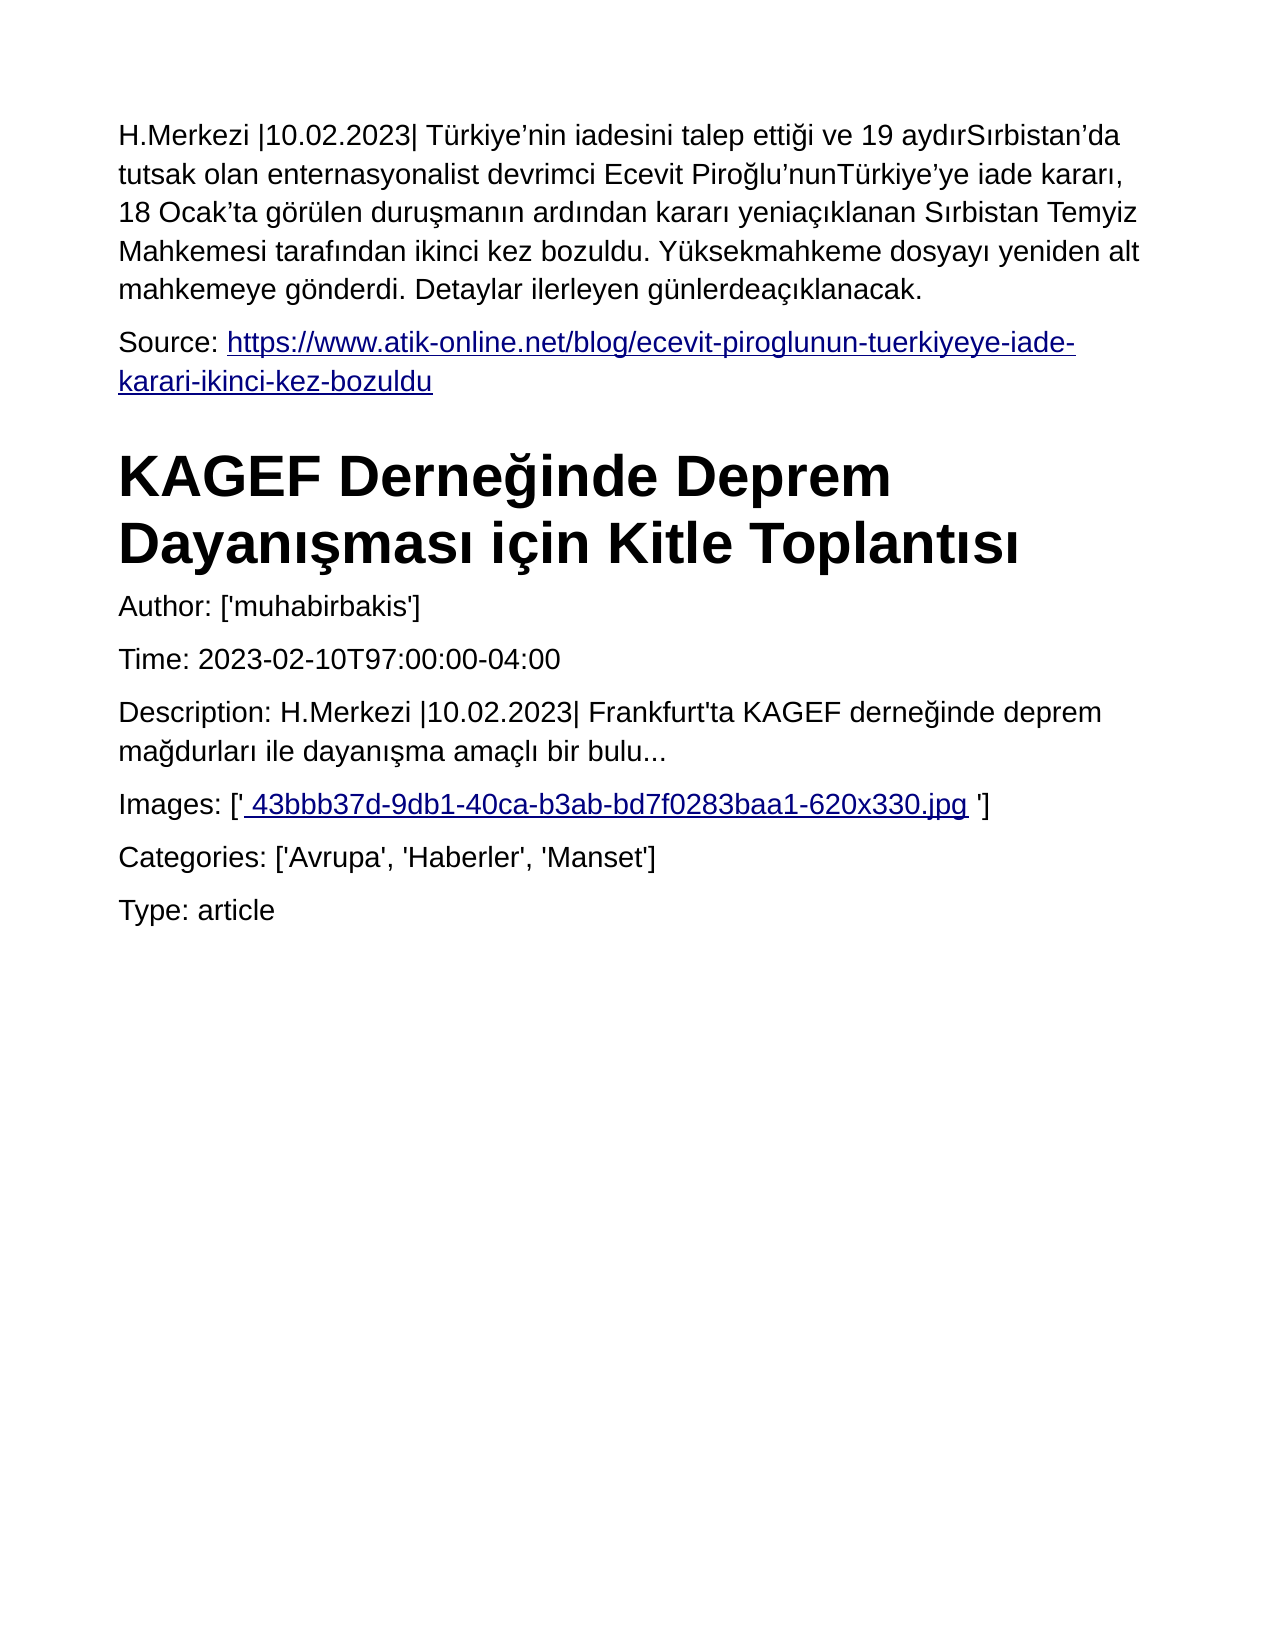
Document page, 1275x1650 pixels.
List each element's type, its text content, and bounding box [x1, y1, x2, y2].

text H.Merkezi |10.02.2023| Türkiye’nin iadesini talep ettiği ve 19 aydırSırbistan’da tutsak olan enternasyonalist devrimci Ecevit Piroğlu’nunTürkiye’ye iade kararı, 18 Ocak’ta görülen duruşmanın ardından kararı yeniaçıklanan Sırbistan Temyiz Mahkemesi tarafından ikinci kez bozuldu. Yüksekmahkeme dosyayı yeniden alt mahkemeye gönderdi. Detaylar ilerleyen günlerdeaçıklanacak. [118, 118, 1157, 306]
text Type: article [118, 893, 1157, 926]
text Author: ['muhabirbakis'] [118, 589, 1157, 622]
text Categories: ['Avrupa', 'Haberler', 'Manset'] [118, 840, 1157, 873]
text Description: H.Merkezi |10.02.2023| Frankfurt'ta KAGEF derneğinde deprem mağdurları ile dayanışma amaçlı bir bulu... [118, 695, 1157, 767]
subtitle KAGEF Derneğinde Deprem Dayanışması için Kitle Toplantısı [118, 442, 1157, 576]
text Images: [' 43bbb37d-9db1-40ca-b3ab-bd7f0283baa1-620x330.jpg '] [118, 787, 1157, 820]
text Time: 2023-02-10T97:00:00-04:00 [118, 642, 1157, 675]
text Source: https://www.atik-online.net/blog/ecevit-piroglunun-tuerkiyeye-iade-karari-ikinci-kez-bozuldu [118, 325, 1157, 397]
